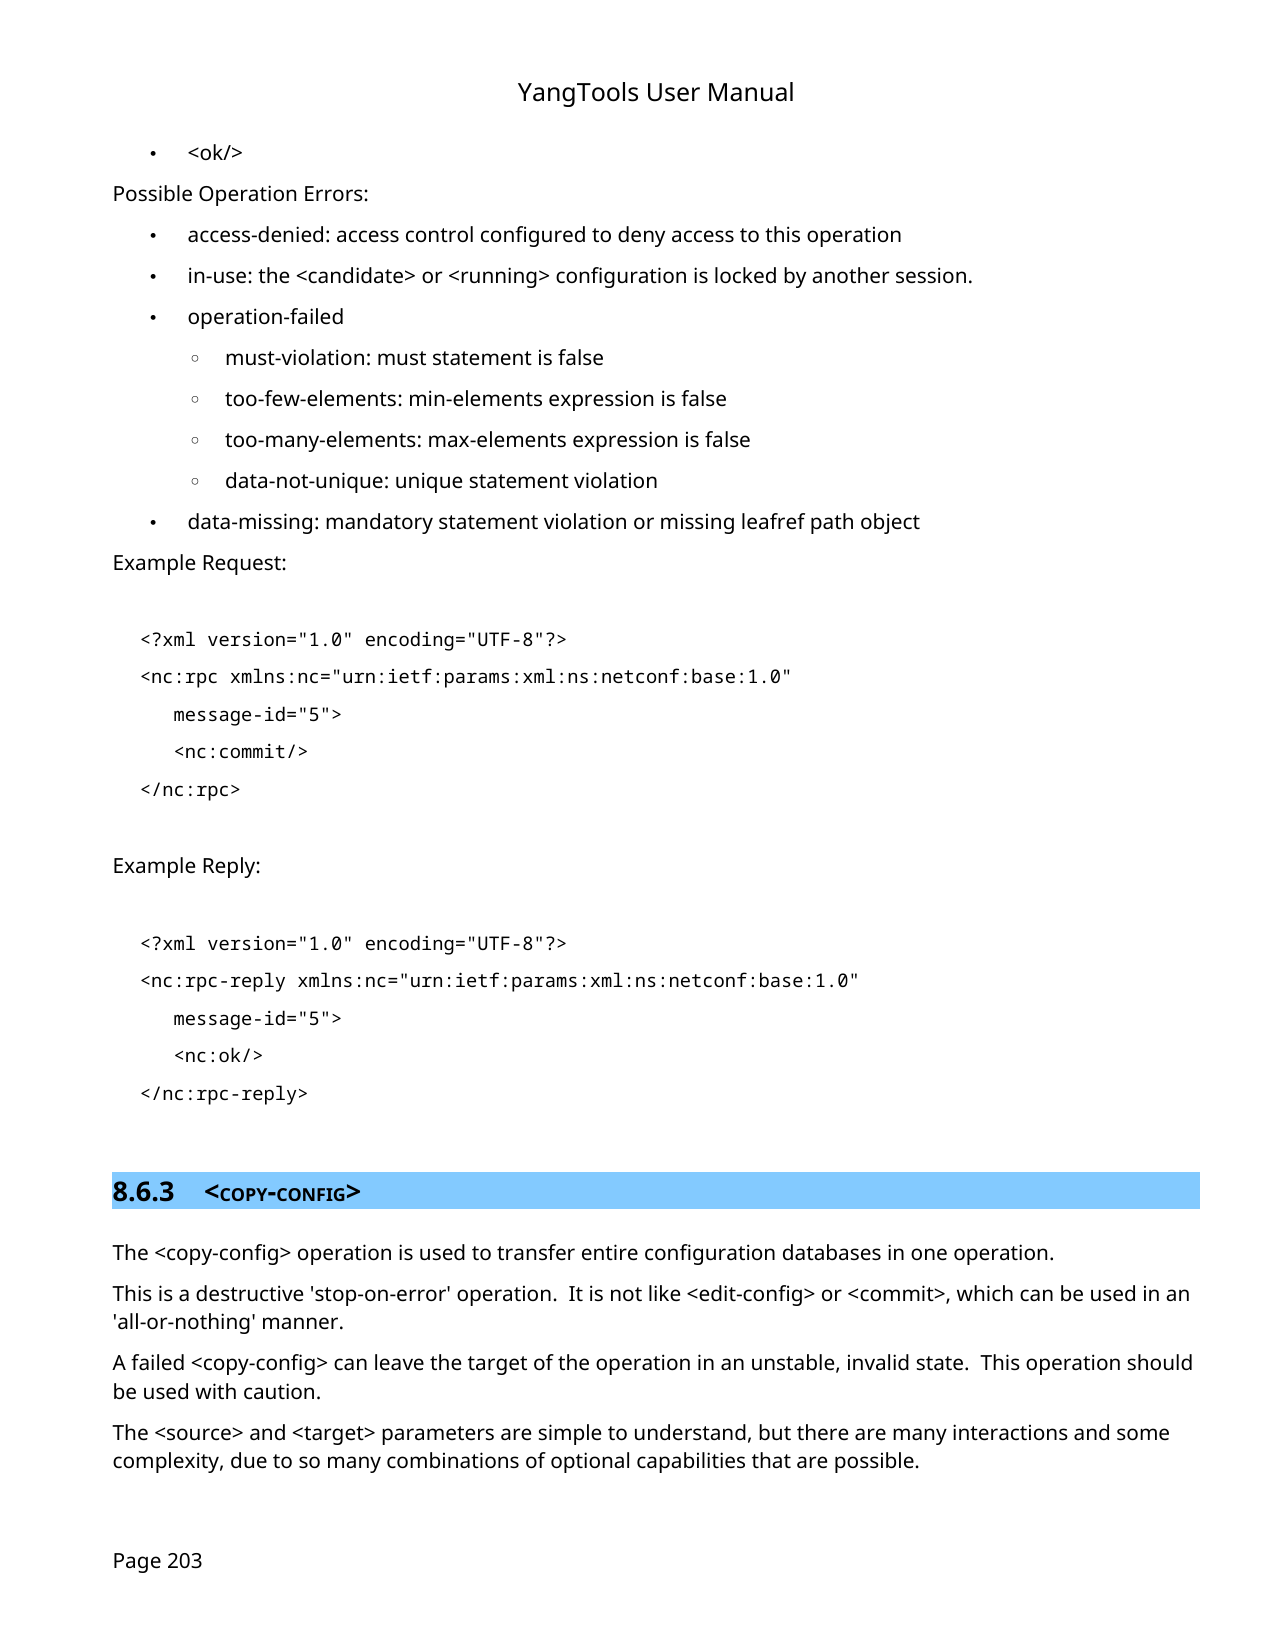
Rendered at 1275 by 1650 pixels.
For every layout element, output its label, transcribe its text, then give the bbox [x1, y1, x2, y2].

text A failed <copy-config> can leave the target of the operation in an unstable, invalid state. This operation should be used with caution. [112, 1348, 1200, 1405]
text The <source> and <target> parameters are simple to understand, but there are many interactions and some complexity, due to so many combinations of optional capabilities that are possible. [112, 1418, 1200, 1474]
list operation-failed [150, 302, 1200, 331]
text Example Reply: [112, 851, 1200, 880]
list access-denied: access control configured to deny access to this operation [150, 220, 1200, 249]
list must-violation: must statement is false [187, 343, 1200, 372]
text <nc:rpc xmlns:nc="urn:ietf:params:xml:ns:netconf:base:1.0" [139, 664, 1200, 689]
text <?xml version="1.0" encoding="UTF-8"?> [139, 626, 1200, 652]
text Possible Operation Errors: [112, 179, 1200, 208]
list in-use: the <candidate> or <running> configuration is locked by another session. [150, 261, 1200, 290]
text message-id="5"> [139, 1005, 1200, 1030]
list <ok/> [150, 138, 1200, 167]
text <nc:rpc-reply xmlns:nc="urn:ietf:params:xml:ns:netconf:base:1.0" [139, 967, 1200, 993]
subtitle <copy-config> [112, 1172, 1200, 1209]
text <?xml version="1.0" encoding="UTF-8"?> [139, 930, 1200, 955]
text The <copy-config> operation is used to transfer entire configuration databases in one operation. [112, 1238, 1200, 1266]
text <nc:commit/> [139, 739, 1200, 764]
list too-many-elements: max-elements expression is false [187, 425, 1200, 453]
text message-id="5"> [139, 701, 1200, 727]
list too-few-elements: min-elements expression is false [187, 384, 1200, 413]
text </nc:rpc> [139, 776, 1200, 802]
text Example Request: [112, 548, 1200, 576]
list data-missing: mandatory statement violation or missing leafref path object [150, 507, 1200, 535]
list data-not-unique: unique statement violation [187, 466, 1200, 494]
text <nc:ok/> [139, 1042, 1200, 1068]
text </nc:rpc-reply> [139, 1080, 1200, 1105]
text This is a destructive 'stop-on-error' operation. It is not like <edit-config> or <commit>, which can be used in an 'all-or-nothing' manner. [112, 1279, 1200, 1336]
